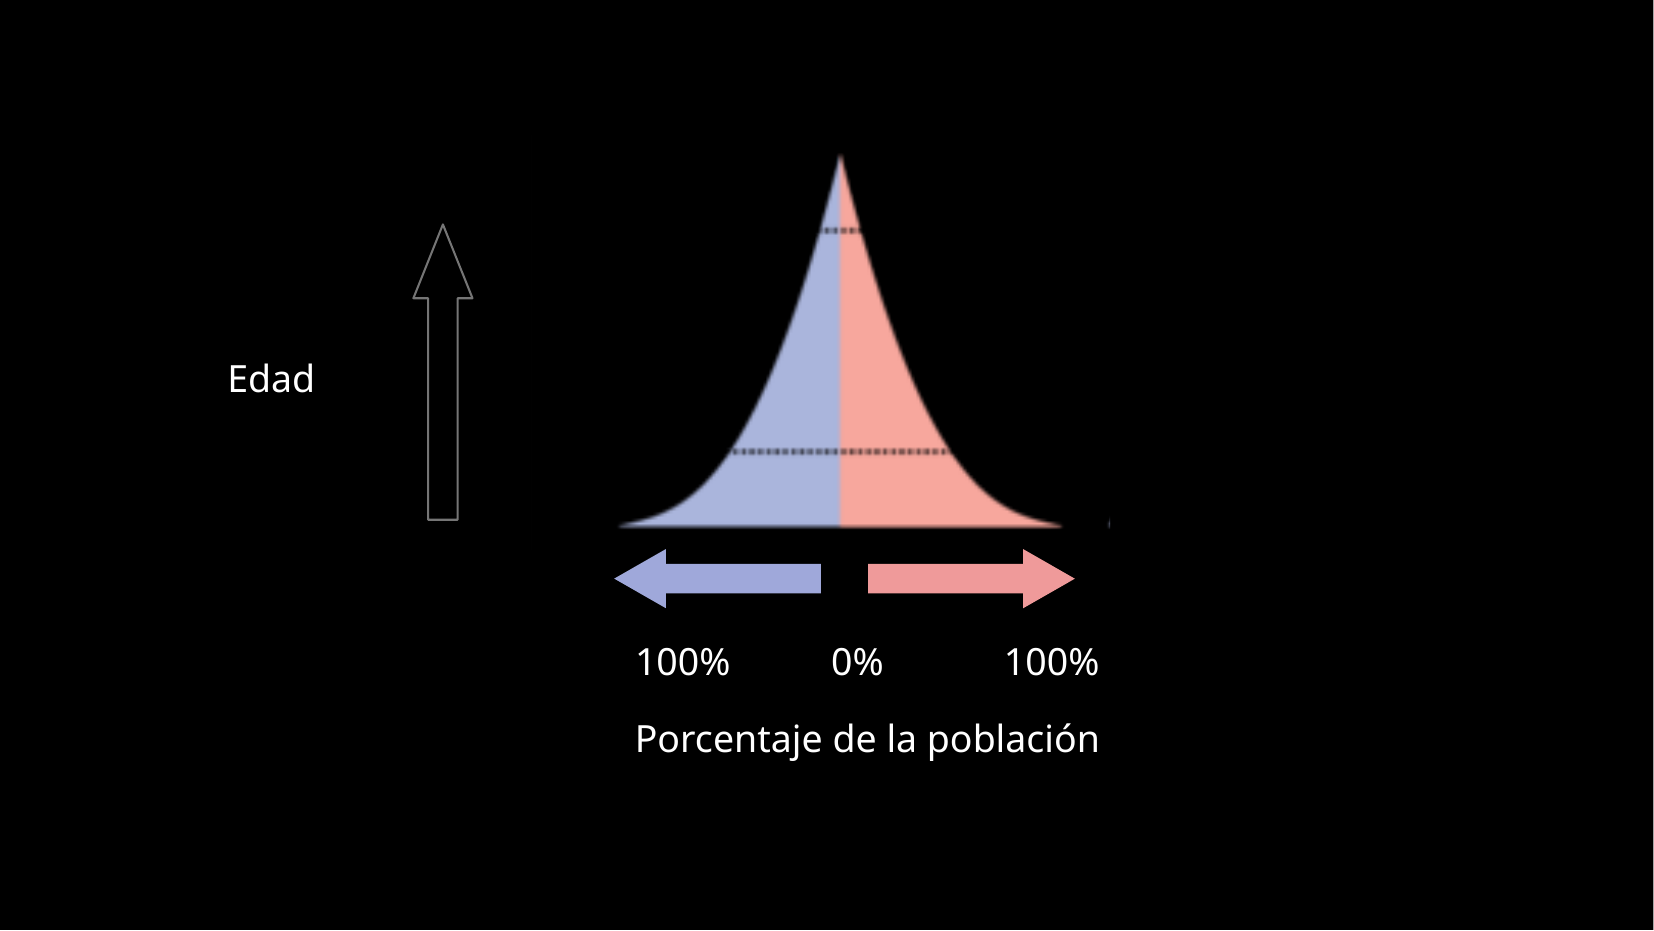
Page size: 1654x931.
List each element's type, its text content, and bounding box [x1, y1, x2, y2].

text_box [614, 549, 821, 609]
picture [531, 135, 1111, 550]
text_box [868, 549, 1075, 609]
text_box 100% 0% 100% [620, 628, 1097, 686]
text_box Edad [212, 344, 355, 402]
text_box Porcentaje de la población [620, 705, 1091, 762]
